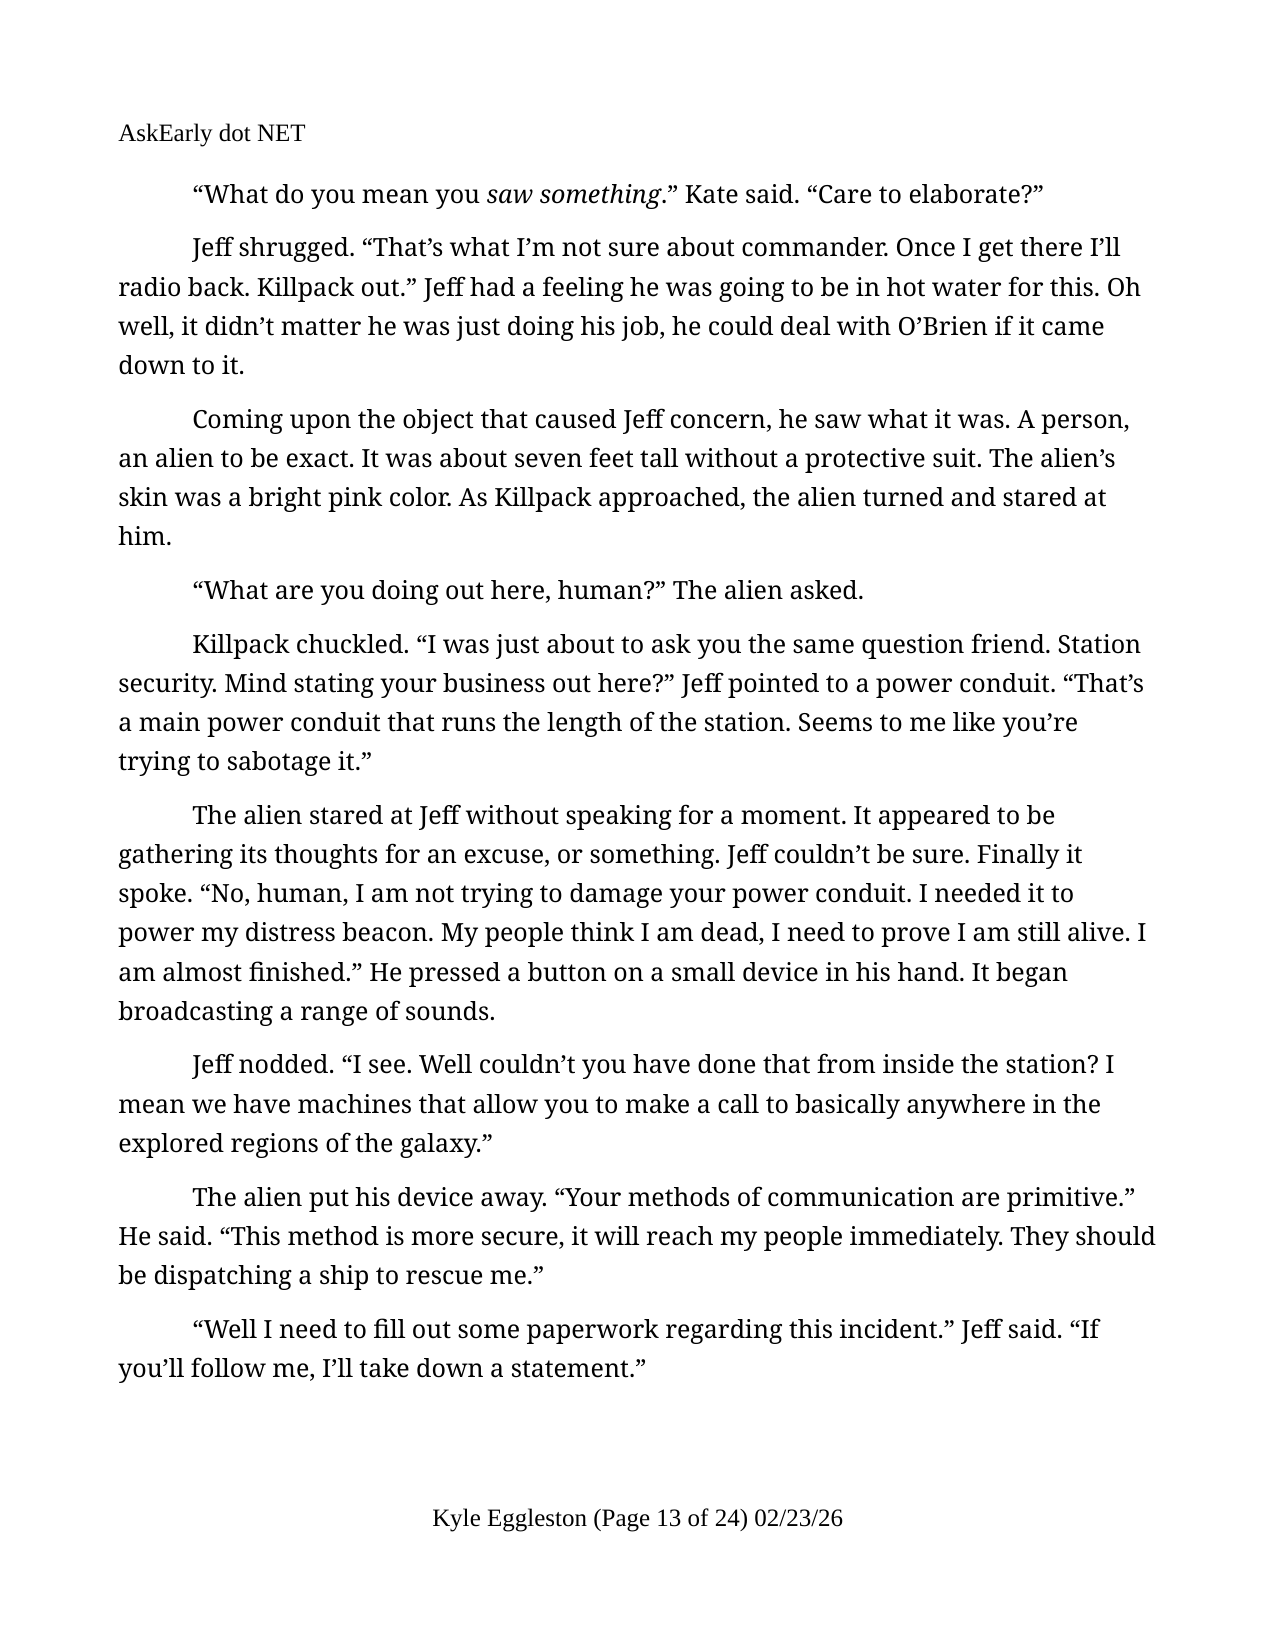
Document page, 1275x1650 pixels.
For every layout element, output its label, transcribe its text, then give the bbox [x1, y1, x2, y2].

text Coming upon the object that caused Jeff concern, he saw what it was. A person, an alien to be exact. It was about seven feet tall without a protective suit. The alien’s skin was a bright pink color. As Killpack approached, the alien turned and stared at him. [118, 401, 1157, 553]
text “What do you mean you saw something.” Kate said. “Care to elaborate?” [118, 176, 1157, 210]
text “Well I need to fill out some paperwork regarding this incident.” Jeff said. “If you’ll follow me, I’ll take down a statement.” [118, 1311, 1157, 1384]
text The alien put his device away. “Your methods of communication are primitive.” He said. “This method is more secure, it will reach my people immediately. They should be dispatching a ship to rescue me.” [118, 1179, 1157, 1292]
text The alien stared at Jeff without speaking for a moment. It appeared to be gathering its thoughts for an excuse, or something. Jeff couldn’t be sure. Finally it spoke. “No, human, I am not trying to damage your power conduit. I needed it to power my distress beacon. My people think I am dead, I need to prove I am still alive. I am almost finished.” He pressed a button on a small device in his hand. It began broadcasting a range of sounds. [118, 798, 1157, 1027]
text Jeff shrugged. “That’s what I’m not sure about commander. Once I get there I’ll radio back. Killpack out.” Jeff had a feeling he was going to be in hot water for this. Oh well, it didn’t matter he was just doing his job, he could deal with O’Brien if it came down to it. [118, 230, 1157, 382]
text Jeff nodded. “I see. Well couldn’t you have done that from inside the station? I mean we have machines that allow you to make a call to basically anywhere in the explored regions of the galaxy.” [118, 1047, 1157, 1159]
text Killpack chuckled. “I was just about to ask you the same question friend. Station security. Mind stating your business out here?” Jeff pointed to a power conduit. “That’s a main power conduit that runs the length of the station. Seems to me like you’re trying to sabotage it.” [118, 626, 1157, 778]
text “What are you doing out here, human?” The alien asked. [118, 573, 1157, 607]
